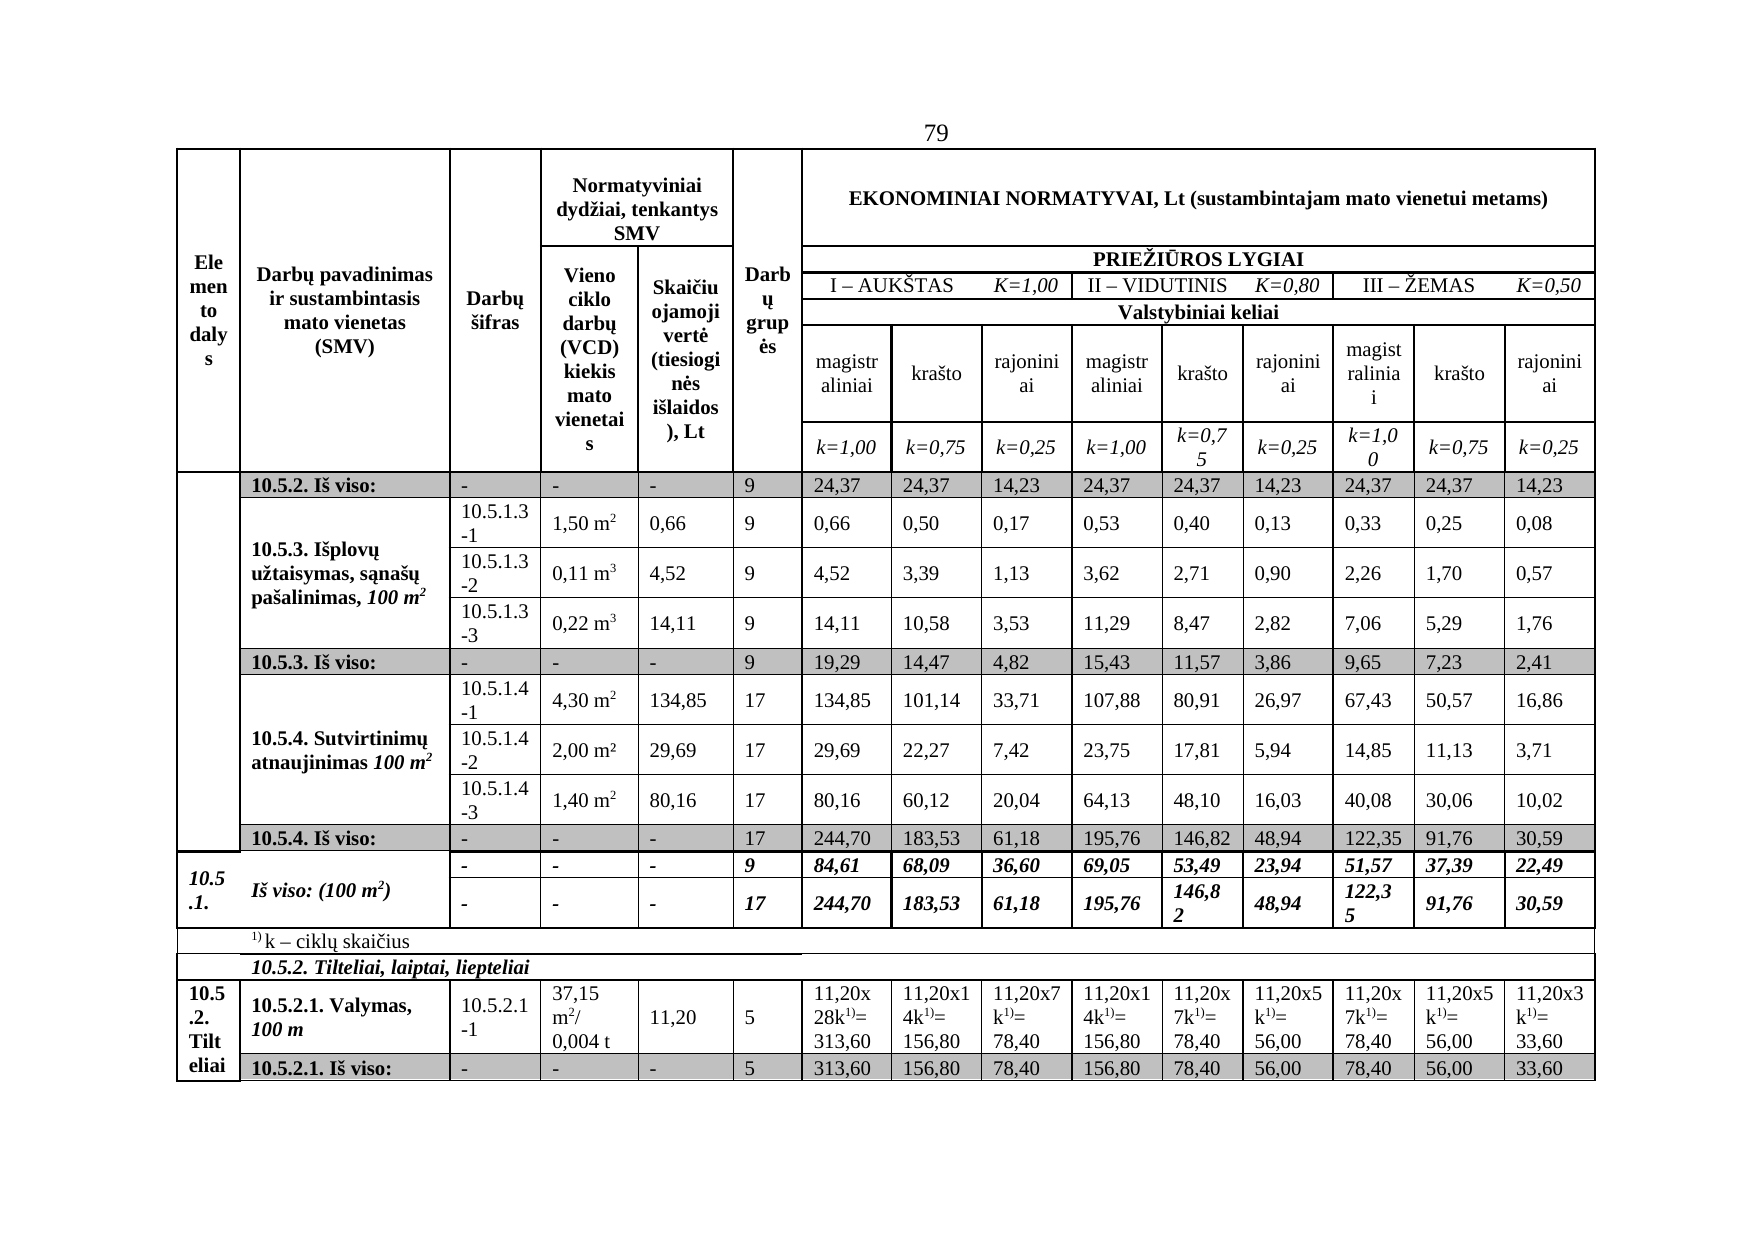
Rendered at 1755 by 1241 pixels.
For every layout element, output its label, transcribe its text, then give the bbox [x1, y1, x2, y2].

table_cell 51,57 [1334, 853, 1413, 877]
table_cell 107,88 [1073, 675, 1162, 724]
table_cell 1) k – ciklų skaičius [240, 929, 449, 953]
table_cell - [541, 649, 638, 674]
table_cell 29,69 [803, 725, 891, 774]
table_cell 9 [734, 853, 801, 877]
table_cell - [639, 1054, 733, 1079]
table_cell 33,71 [982, 675, 1071, 724]
table_cell 5 [734, 981, 801, 1053]
table_cell II – VIDUTINIS [1073, 274, 1243, 297]
table_header Darbų pavadinimas ir sustambintasis mato vienetas (SMV) [241, 150, 449, 471]
table_cell 16,03 [1244, 775, 1332, 824]
table_cell 2,71 [1163, 548, 1243, 597]
table_cell 134,85 [803, 675, 891, 724]
table_cell 50,57 [1415, 675, 1504, 724]
table_cell 0,25 [1415, 498, 1504, 547]
table_cell 24,37 [1415, 473, 1504, 497]
table_cell 80,91 [1163, 675, 1243, 724]
table_cell 33,60 [1505, 1054, 1594, 1079]
table_cell 23,94 [1244, 853, 1332, 877]
table_cell 91,76 [1415, 825, 1504, 850]
table_cell 10.5.3. Išplovų užtaisymas, sąnašų pašalinimas, 100 m2 [241, 498, 449, 647]
table_cell 10.5.1.3-2 [451, 548, 540, 597]
table_cell - [451, 825, 540, 850]
table_cell 0,53 [1073, 498, 1162, 547]
table_cell 91,76 [1415, 878, 1504, 927]
table_cell magistraliniai [1334, 326, 1413, 421]
table_cell 10.5.2. Tilteliai, laiptai, liepteliai [240, 955, 802, 979]
table_cell 3,39 [892, 548, 981, 597]
table_cell 3,53 [982, 598, 1071, 647]
table_cell 68,09 [893, 853, 981, 877]
table_cell 156,80 [1073, 1054, 1162, 1079]
table_cell 19,29 [803, 649, 891, 674]
table_cell 7,06 [1334, 598, 1414, 647]
table_cell [1072, 954, 1162, 979]
table_cell 11,20 [639, 981, 733, 1053]
table_cell 10.5.2.1. Iš viso: [241, 1054, 449, 1079]
table_cell [982, 954, 1072, 979]
table_cell - [541, 853, 638, 877]
table_cell rajoniniai [1244, 326, 1332, 421]
table_cell 0,50 [892, 498, 981, 547]
table_cell 1,13 [982, 548, 1071, 597]
table_cell [1505, 954, 1594, 979]
table_cell 10.5.2.1. Valymas, 100 m [241, 981, 449, 1053]
table_cell 14,11 [639, 598, 733, 647]
table_cell k=0,75 [893, 423, 981, 471]
table_cell 4,82 [982, 649, 1071, 674]
table_cell 14,23 [1505, 473, 1594, 497]
table_cell 7,23 [1415, 649, 1504, 674]
table_cell 10,58 [892, 598, 981, 647]
table_cell 22,27 [892, 725, 981, 774]
table_cell 78,40 [1334, 1054, 1414, 1079]
table_cell 3,62 [1073, 548, 1162, 597]
table_cell III – ŽEMAS [1334, 274, 1504, 297]
table_cell magistraliniai [803, 326, 890, 421]
table_cell 11,20x7k1)= 78,40 [982, 981, 1071, 1053]
table_cell 9 [734, 548, 801, 597]
table_cell - [451, 649, 540, 674]
table_cell 17 [734, 775, 801, 824]
table_cell 30,59 [1505, 825, 1594, 850]
table_cell K=0,80 [1243, 274, 1332, 297]
table_cell 11,20x14k1)= 156,80 [892, 981, 981, 1053]
table_cell 10.5.1. [178, 853, 240, 927]
table_header Darbų grupės [734, 150, 801, 471]
table_cell 4,30 m2 [541, 675, 638, 724]
table_cell 30,59 [1506, 878, 1594, 927]
table_header Elemento dalys [178, 150, 239, 471]
table_cell 0,57 [1505, 548, 1594, 597]
table_cell k=1,00 [1334, 423, 1413, 471]
table_cell 10.5.2. Tilteliai [178, 981, 239, 1079]
table_cell 84,61 [803, 853, 890, 877]
table_cell 17 [734, 675, 801, 724]
table_cell - [451, 1054, 540, 1079]
table_cell [1333, 929, 1414, 953]
table_cell 0,66 [803, 498, 891, 547]
table_cell - [541, 825, 638, 850]
table_cell [1162, 929, 1243, 953]
table_cell 1,40 m2 [541, 775, 638, 824]
table_cell 15,43 [1073, 649, 1162, 674]
table_cell 146,82 [1163, 878, 1242, 927]
table_cell 0,11 m3 [541, 548, 638, 597]
table_cell 146,82 [1163, 825, 1243, 850]
table_cell 122,35 [1334, 878, 1413, 927]
table_cell I – AUKŠTAS [803, 274, 982, 297]
table_cell 2,00 m² [541, 725, 638, 774]
table_cell k=0,25 [1244, 423, 1332, 471]
table_cell [1243, 929, 1333, 953]
table_cell 16,86 [1505, 675, 1594, 724]
table_cell 30,06 [1415, 775, 1504, 824]
table_cell - [451, 853, 540, 877]
table_cell 0,66 [639, 498, 733, 547]
table_cell [982, 929, 1072, 953]
table_cell 48,94 [1244, 825, 1332, 850]
table_cell k=0,75 [1163, 423, 1242, 471]
table_cell 3,86 [1244, 649, 1332, 674]
table_cell krašto [1415, 326, 1504, 421]
table_cell 36,60 [983, 853, 1071, 877]
table_cell 24,37 [892, 473, 981, 497]
table_cell 0,90 [1244, 548, 1332, 597]
table_cell - [541, 473, 638, 497]
table_cell [891, 929, 982, 953]
table_cell 5,29 [1415, 598, 1504, 647]
table_cell 40,08 [1334, 775, 1414, 824]
table_cell 11,20x7k1)= 78,40 [1334, 981, 1414, 1053]
table_cell 61,18 [982, 825, 1071, 850]
table_cell 11,29 [1073, 598, 1162, 647]
table_header Normatyviniai dydžiai, tenkantys SMV [542, 150, 732, 245]
table_cell 17 [734, 825, 801, 850]
table_cell 10.5.2. Iš viso: [241, 473, 449, 497]
table_cell [1333, 954, 1414, 979]
table_cell 17 [734, 725, 801, 774]
table_cell k=0,75 [1415, 423, 1504, 471]
table_cell magistraliniai [1073, 326, 1161, 421]
table_cell 2,82 [1244, 598, 1332, 647]
table_cell 3,71 [1505, 725, 1594, 774]
table_cell k=1,00 [803, 423, 890, 471]
table_cell K=1,00 [982, 274, 1071, 297]
table_cell 9 [734, 498, 801, 547]
table_cell 122,35 [1334, 825, 1414, 850]
table_cell - [639, 825, 733, 850]
table_cell 78,40 [982, 1054, 1071, 1079]
table_cell 17,81 [1163, 725, 1243, 774]
table_cell 11,20x5k1)= 56,00 [1244, 981, 1332, 1053]
table_cell [1414, 954, 1504, 979]
table_cell 0,08 [1505, 498, 1594, 547]
table_cell 10.5.4. Sutvirtinimų atnaujinimas 100 m2 [241, 675, 449, 824]
table_cell 14,11 [803, 598, 891, 647]
table_cell [733, 929, 802, 953]
table_cell rajoniniai [983, 326, 1071, 421]
table_cell 11,20x3k1)= 33,60 [1505, 981, 1594, 1053]
table_cell Iš viso: (100 m2) [240, 851, 449, 927]
table_cell [541, 929, 638, 953]
table_cell krašto [893, 326, 981, 421]
table_cell k=0,25 [983, 423, 1071, 471]
table_cell 183,53 [893, 878, 981, 927]
table_cell 61,18 [983, 878, 1071, 927]
table_cell 0,17 [982, 498, 1071, 547]
table_cell 0,40 [1163, 498, 1243, 547]
table_cell PRIEŽIŪROS LYGIAI [803, 247, 1594, 271]
table_cell 11,13 [1415, 725, 1504, 774]
table_cell 1,70 [1415, 548, 1504, 597]
table_cell 10.5.3. Iš viso: [241, 649, 449, 674]
table_cell 29,69 [639, 725, 733, 774]
table_cell [1162, 954, 1243, 979]
table_cell Vieno ciklo darbų (VCD) kiekis mato vienetais [542, 247, 637, 471]
table_cell 14,85 [1334, 725, 1414, 774]
table_cell rajoniniai [1506, 326, 1594, 421]
table_cell - [451, 473, 540, 497]
table_cell 7,42 [982, 725, 1071, 774]
table_cell 24,37 [1334, 473, 1414, 497]
table_cell 37,39 [1415, 853, 1504, 877]
table_cell 10,02 [1505, 775, 1594, 824]
table_cell 1,50 m2 [541, 498, 638, 547]
table_cell 10.5.1.3-1 [451, 498, 540, 547]
table_cell 2,41 [1505, 649, 1594, 674]
table_cell 56,00 [1415, 1054, 1504, 1079]
table_cell 56,00 [1244, 1054, 1332, 1079]
table_cell 244,70 [803, 825, 891, 850]
table_cell 4,52 [803, 548, 891, 597]
table_cell 24,37 [1073, 473, 1162, 497]
table_cell Valstybiniai keliai [803, 300, 1594, 324]
table_cell 313,60 [803, 1054, 891, 1079]
table_cell [1505, 929, 1594, 953]
table_cell - [451, 878, 540, 927]
table_cell 24,37 [803, 473, 891, 497]
table_cell 26,97 [1244, 675, 1332, 724]
table_cell 2,26 [1334, 548, 1414, 597]
table_cell - [541, 1054, 638, 1079]
table_cell 14,23 [982, 473, 1071, 497]
table_cell k=0,25 [1506, 423, 1594, 471]
table_cell - [639, 473, 733, 497]
table_cell - [639, 649, 733, 674]
table_header Darbų šifras [451, 150, 540, 471]
table_cell 1,76 [1505, 598, 1594, 647]
table_cell 195,76 [1073, 825, 1162, 850]
table_cell 10.5.1.3-3 [451, 598, 540, 647]
table_cell - [541, 878, 638, 927]
table_cell 11,20x5k1)= 56,00 [1415, 981, 1504, 1053]
table_cell 48,10 [1163, 775, 1243, 824]
table_header EKONOMINIAI NORMATYVAI, Lt (sustambintajam mato vienetui metams) [803, 150, 1594, 245]
table_cell 10.5.4. Iš viso: [241, 825, 449, 850]
table_cell 11,20x14k1)= 156,80 [1073, 981, 1162, 1053]
table_cell [178, 929, 240, 953]
table_cell 9 [734, 649, 801, 674]
table_cell 9 [734, 473, 801, 497]
table_cell 69,05 [1073, 853, 1161, 877]
table_cell 80,16 [639, 775, 733, 824]
table_cell 8,47 [1163, 598, 1243, 647]
table_cell 244,70 [803, 878, 890, 927]
table_cell 183,53 [892, 825, 981, 850]
table_cell [178, 473, 239, 850]
table_cell [891, 954, 982, 979]
table_cell 9 [734, 598, 801, 647]
table_cell 11,20x7k1)= 78,40 [1163, 981, 1242, 1053]
table_cell [802, 954, 891, 979]
table_cell 14,23 [1244, 473, 1332, 497]
table_cell 0,13 [1244, 498, 1332, 547]
table_cell [1414, 929, 1504, 953]
table_cell - [639, 878, 733, 927]
table_cell 24,37 [1163, 473, 1243, 497]
table_cell 37,15 m2/ 0,004 t [541, 981, 638, 1053]
table_cell 0,33 [1334, 498, 1414, 547]
table_cell 64,13 [1073, 775, 1162, 824]
table_cell 9,65 [1334, 649, 1414, 674]
table_cell Skaičiuojamoji vertė (tiesioginės išlaidos), Lt [639, 247, 732, 471]
table_cell 11,20x28k1)= 313,60 [803, 981, 891, 1053]
table_cell - [639, 853, 733, 877]
table_cell 0,22 m3 [541, 598, 638, 647]
table_cell [1072, 929, 1162, 953]
table_cell 5,94 [1244, 725, 1332, 774]
table_cell 11,57 [1163, 649, 1243, 674]
table_cell 14,47 [892, 649, 981, 674]
table_cell [802, 929, 891, 953]
table_cell 134,85 [639, 675, 733, 724]
table_cell 156,80 [892, 1054, 981, 1079]
table_cell 80,16 [803, 775, 891, 824]
table_cell 23,75 [1073, 725, 1162, 774]
table_cell 4,52 [639, 548, 733, 597]
table_cell 48,94 [1244, 878, 1332, 927]
table_cell 195,76 [1073, 878, 1161, 927]
table_cell k=1,00 [1073, 423, 1161, 471]
table_cell [1243, 954, 1333, 979]
table_cell [178, 954, 240, 979]
table_cell 101,14 [892, 675, 981, 724]
table_cell [638, 929, 733, 953]
table_cell 10.5.1.4-2 [451, 725, 540, 774]
table_cell krašto [1163, 326, 1242, 421]
table_cell 20,04 [982, 775, 1071, 824]
table_cell 5 [734, 1054, 801, 1079]
table_cell 22,49 [1506, 853, 1594, 877]
table_cell 17 [734, 878, 801, 927]
table_cell 67,43 [1334, 675, 1414, 724]
table_cell 60,12 [892, 775, 981, 824]
table_cell [450, 929, 541, 953]
table_cell 10.5.1.4-3 [451, 775, 540, 824]
table_cell 53,49 [1163, 853, 1242, 877]
table_cell 10.5.2.1-1 [451, 981, 540, 1053]
table_cell K=0,50 [1505, 274, 1594, 297]
table_cell 78,40 [1163, 1054, 1242, 1079]
table_cell 10.5.1.4-1 [451, 675, 540, 724]
